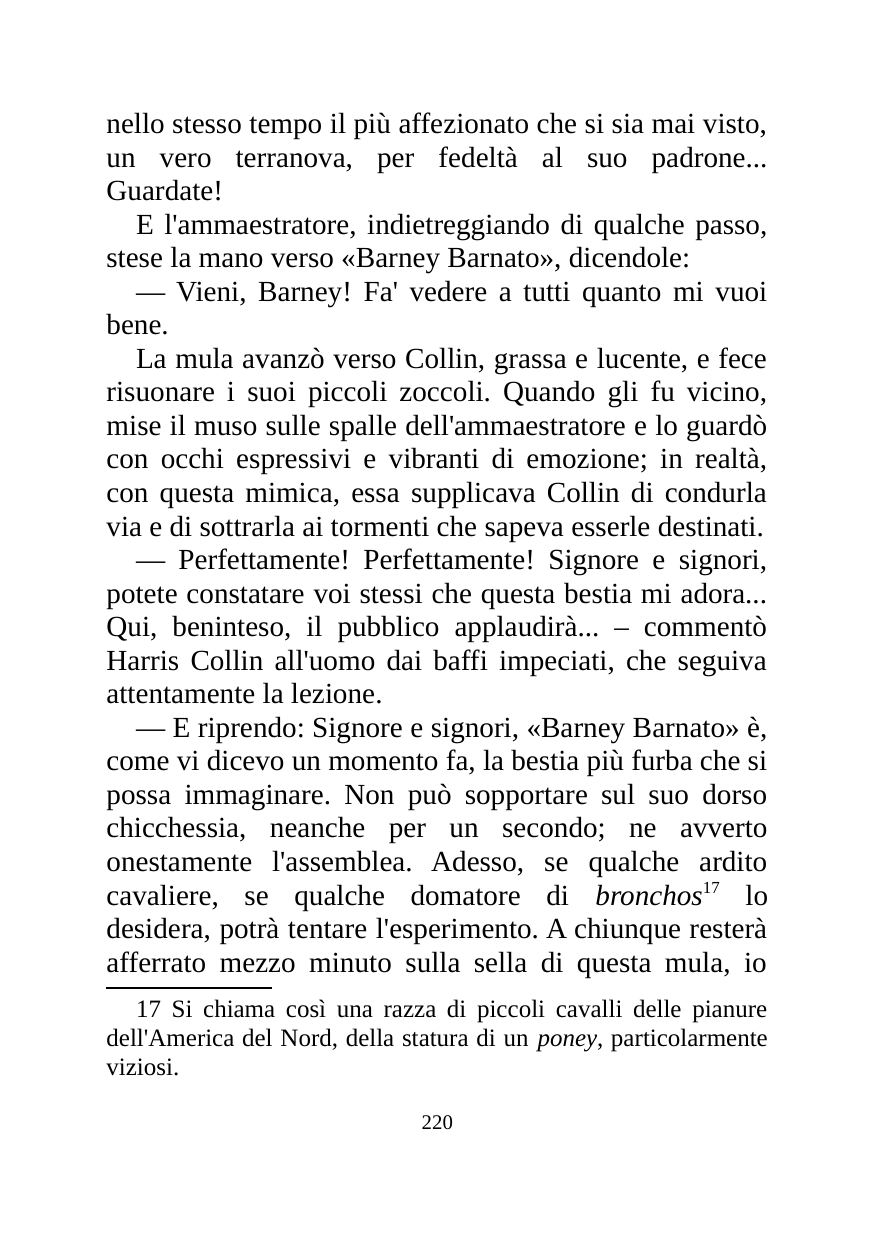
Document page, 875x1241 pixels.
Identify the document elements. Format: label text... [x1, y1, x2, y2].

text La mula avanzò verso Collin, grassa e lucente, e fece risuonare i suoi piccoli zoccoli. Quando gli fu vicino, mise il muso sulle spalle dell'ammaestratore e lo guardò con occhi espressivi e vibranti di emozione; in realtà, con questa mimica, essa supplicava Collin di condurla via e di sottrarla ai tormenti che sapeva esserle destinati. [106, 341, 768, 542]
text — Vieni, Barney! Fa' vedere a tutti quanto mi vuoi bene. [106, 274, 768, 341]
text Si chiama così una razza di piccoli cavalli delle pianure dell'America del Nord, della statura di un poney, particolarmente viziosi. [106, 994, 768, 1080]
text — Perfettamente! Perfettamente! Signore e signori, potete constatare voi stessi che questa bestia mi adora... Qui, beninteso, il pubblico applaudirà... – commentò Harris Collin all'uomo dai baffi impeciati, che seguiva attentamente la lezione. [106, 542, 768, 710]
text nello stesso tempo il più affezionato che si sia mai visto, un vero terranova, per fedeltà al suo padrone... Guardate! [106, 106, 768, 207]
text — E riprendo: Signore e signori, «Barney Barnato» è, come vi dicevo un momento fa, la bestia più furba che si possa immaginare. Non può sopportare sul suo dorso chicchessia, neanche per un secondo; ne avverto onestamente l'assemblea. Adesso, se qualche ardito cavaliere, se qualche domatore di bronchos lo desidera, potrà tentare l'esperimento. A chiunque resterà afferrato mezzo minuto sulla sella di questa mula, io [106, 710, 768, 978]
text E l'ammaestratore, indietreggiando di qualche passo, stese la mano verso «Barney Barnato», dicendole: [106, 207, 768, 274]
